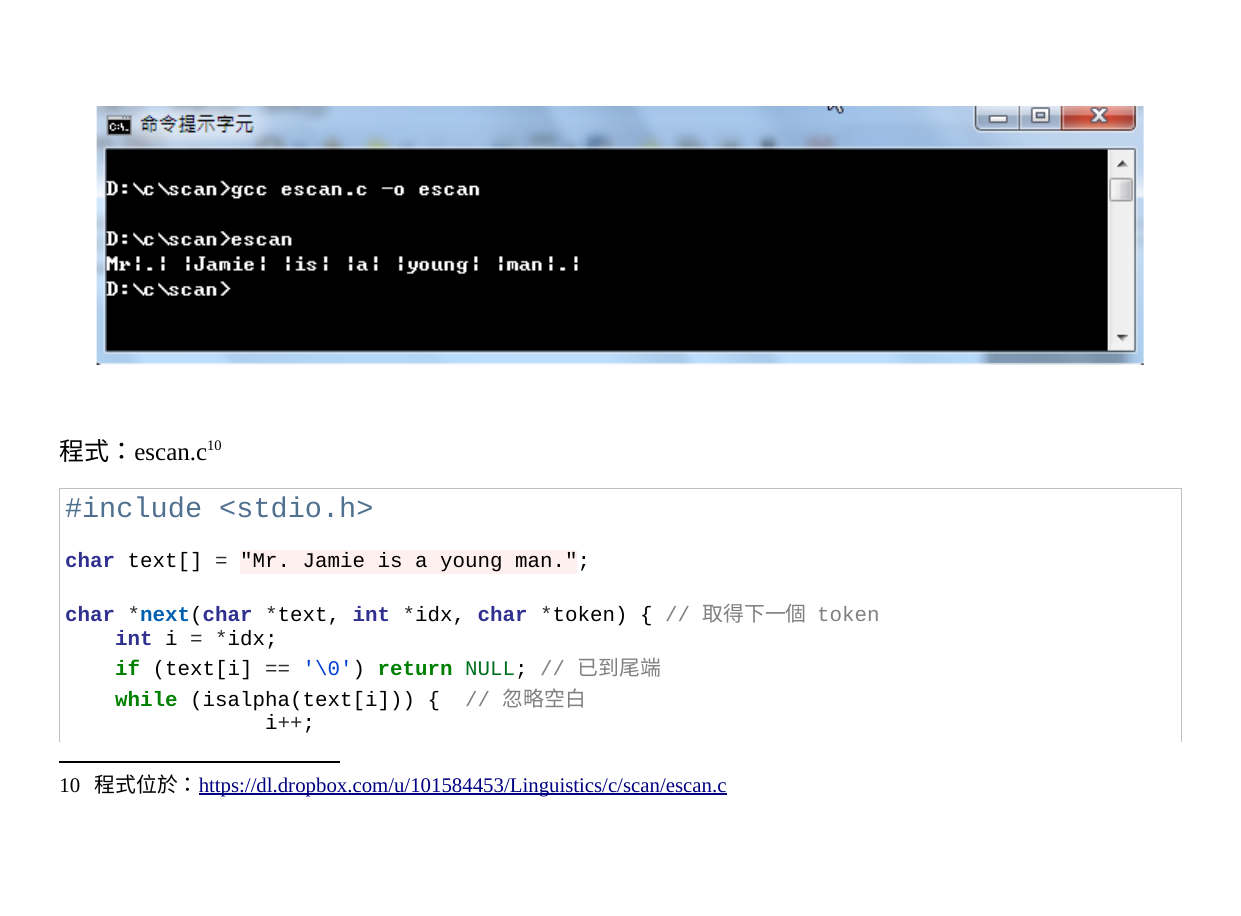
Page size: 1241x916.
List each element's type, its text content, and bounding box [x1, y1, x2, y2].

picture [96, 106, 1144, 365]
text 程式位於：https://dl.dropbox.com/u/101584453/Linguistics/c/scan/escan.c [59, 768, 1181, 798]
text 程式：escan.c [59, 431, 1181, 467]
table_header #include <stdio.h> char text[] = "Mr. Jamie is a young man."; char *next(char *text, int *idx, char *token) { // 取得下一個 token int i = *idx; if (text[i] == '\0') return NULL; // 已到尾端 while (isalpha(text[i])) { // 忽略空白 i++; [60, 489, 1181, 742]
